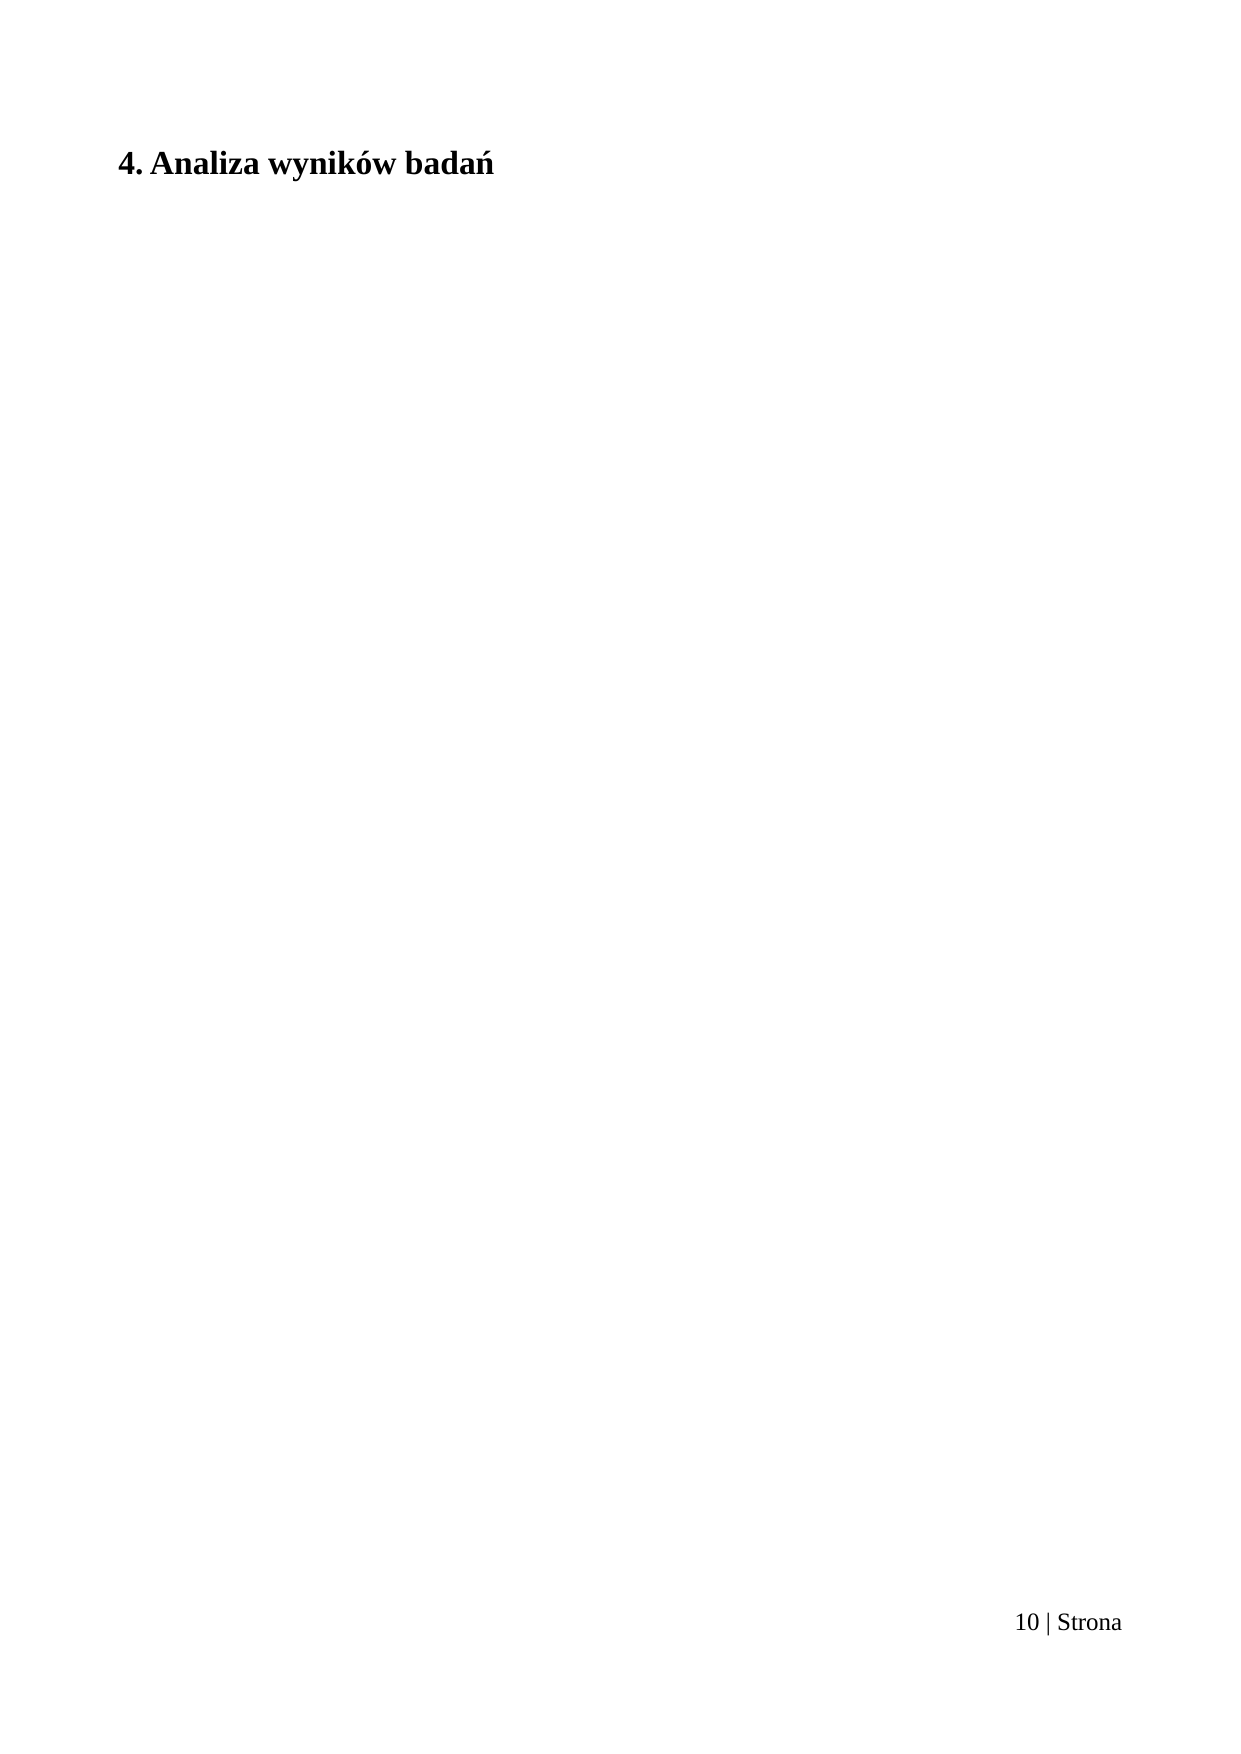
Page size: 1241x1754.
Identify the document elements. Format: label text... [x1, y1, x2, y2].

subtitle 4. Analiza wyników badań [118, 143, 1122, 182]
